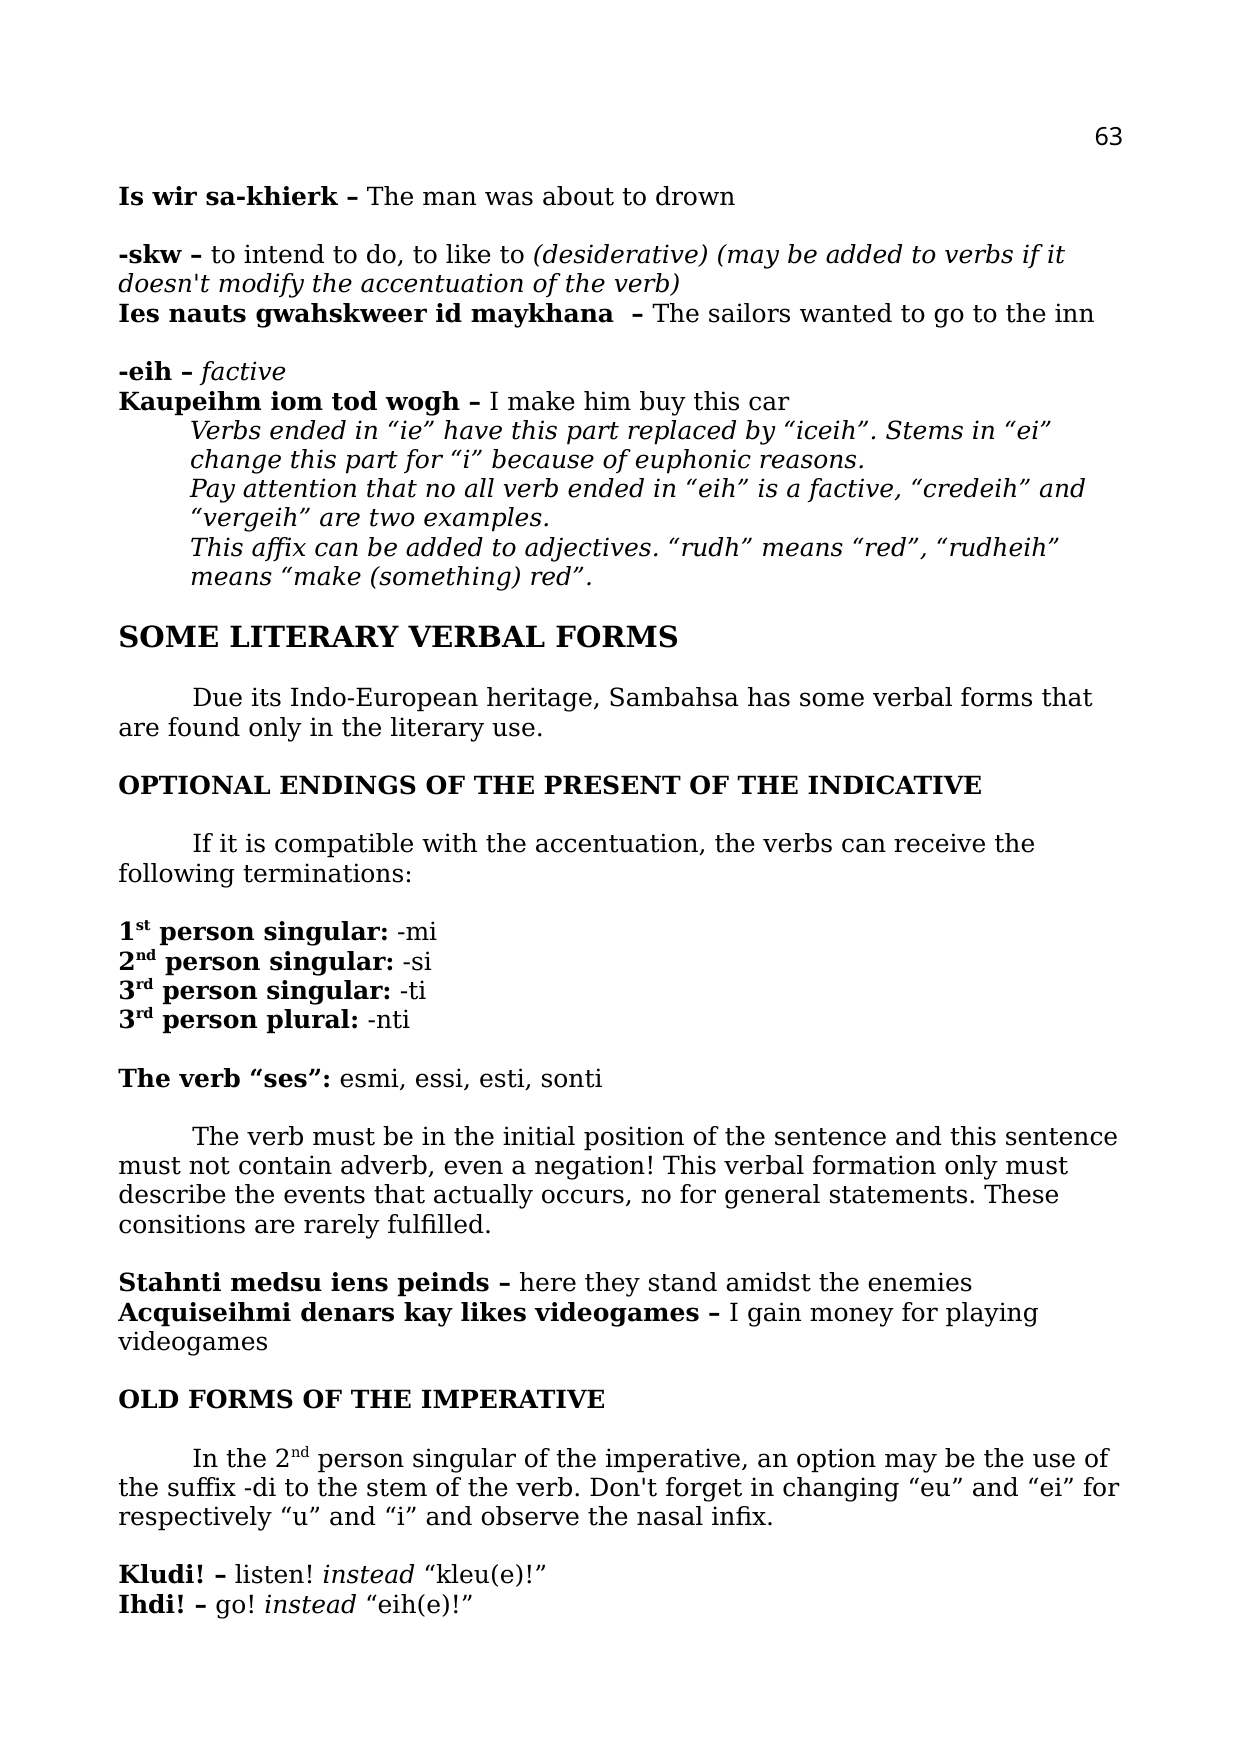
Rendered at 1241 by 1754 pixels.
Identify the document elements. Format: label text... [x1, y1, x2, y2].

text 1st person singular: -mi [118, 917, 1123, 947]
subtitle OLD FORMS OF THE IMPERATIVE [118, 1385, 1123, 1415]
text This affix can be added to adjectives. “rudh” means “red”, “rudheih” means “make (something) red”. [190, 533, 1123, 591]
text Ies nauts gwahskweer id maykhana – The sailors wanted to go to the inn [118, 299, 1123, 328]
subtitle OPTIONAL ENDINGS OF THE PRESENT OF THE INDICATIVE [118, 771, 1123, 801]
text -eih – factive [118, 357, 1123, 387]
text The verb must be in the initial position of the sentence and this sentence must not contain adverb, even a negation! This verbal formation only must describe the events that actually occurs, no for general statements. These consitions are rarely fulfilled. [118, 1122, 1123, 1239]
text The verb “ses”: esmi, essi, esti, sonti [118, 1064, 1123, 1093]
text -skw – to intend to do, to like to (desiderative) (may be added to verbs if it doesn't modify the accentuation of the verb) [118, 240, 1123, 299]
text Kludi! – listen! instead “kleu(e)!” [118, 1561, 1123, 1590]
text Due its Indo-European heritage, Sambahsa has some verbal forms that are found only in the literary use. [118, 684, 1123, 742]
text Acquiseihmi denars kay likes videogames – I gain money for playing videogames [118, 1298, 1123, 1356]
text 3rd person singular: -ti [118, 976, 1123, 1005]
text Kaupeihm iom tod wogh – I make him buy this car [118, 387, 1123, 416]
text 2nd person singular: -si [118, 947, 1123, 976]
text Stahnti medsu iens peinds – here they stand amidst the enemies [118, 1268, 1123, 1298]
text Verbs ended in “ie” have this part replaced by “iceih”. Stems in “ei” change this part for “i” because of euphonic reasons. [190, 416, 1123, 474]
text 3rd person plural: -nti [118, 1005, 1123, 1035]
subtitle SOME LITERARY VERBAL FORMS [118, 620, 1123, 654]
text In the 2nd person singular of the imperative, an option may be the use of the suffix -di to the stem of the verb. Don't forget in changing “eu” and “ei” for respectively “u” and “i” and observe the nasal infix. [118, 1444, 1123, 1531]
text Pay attention that no all verb ended in “eih” is a factive, “credeih” and “vergeih” are two examples. [190, 474, 1123, 533]
text Ihdi! – go! instead “eih(e)!” [118, 1590, 1123, 1619]
text Is wir sa-khierk – The man was about to drown [118, 182, 1123, 211]
text If it is compatible with the accentuation, the verbs can receive the following terminations: [118, 830, 1123, 888]
